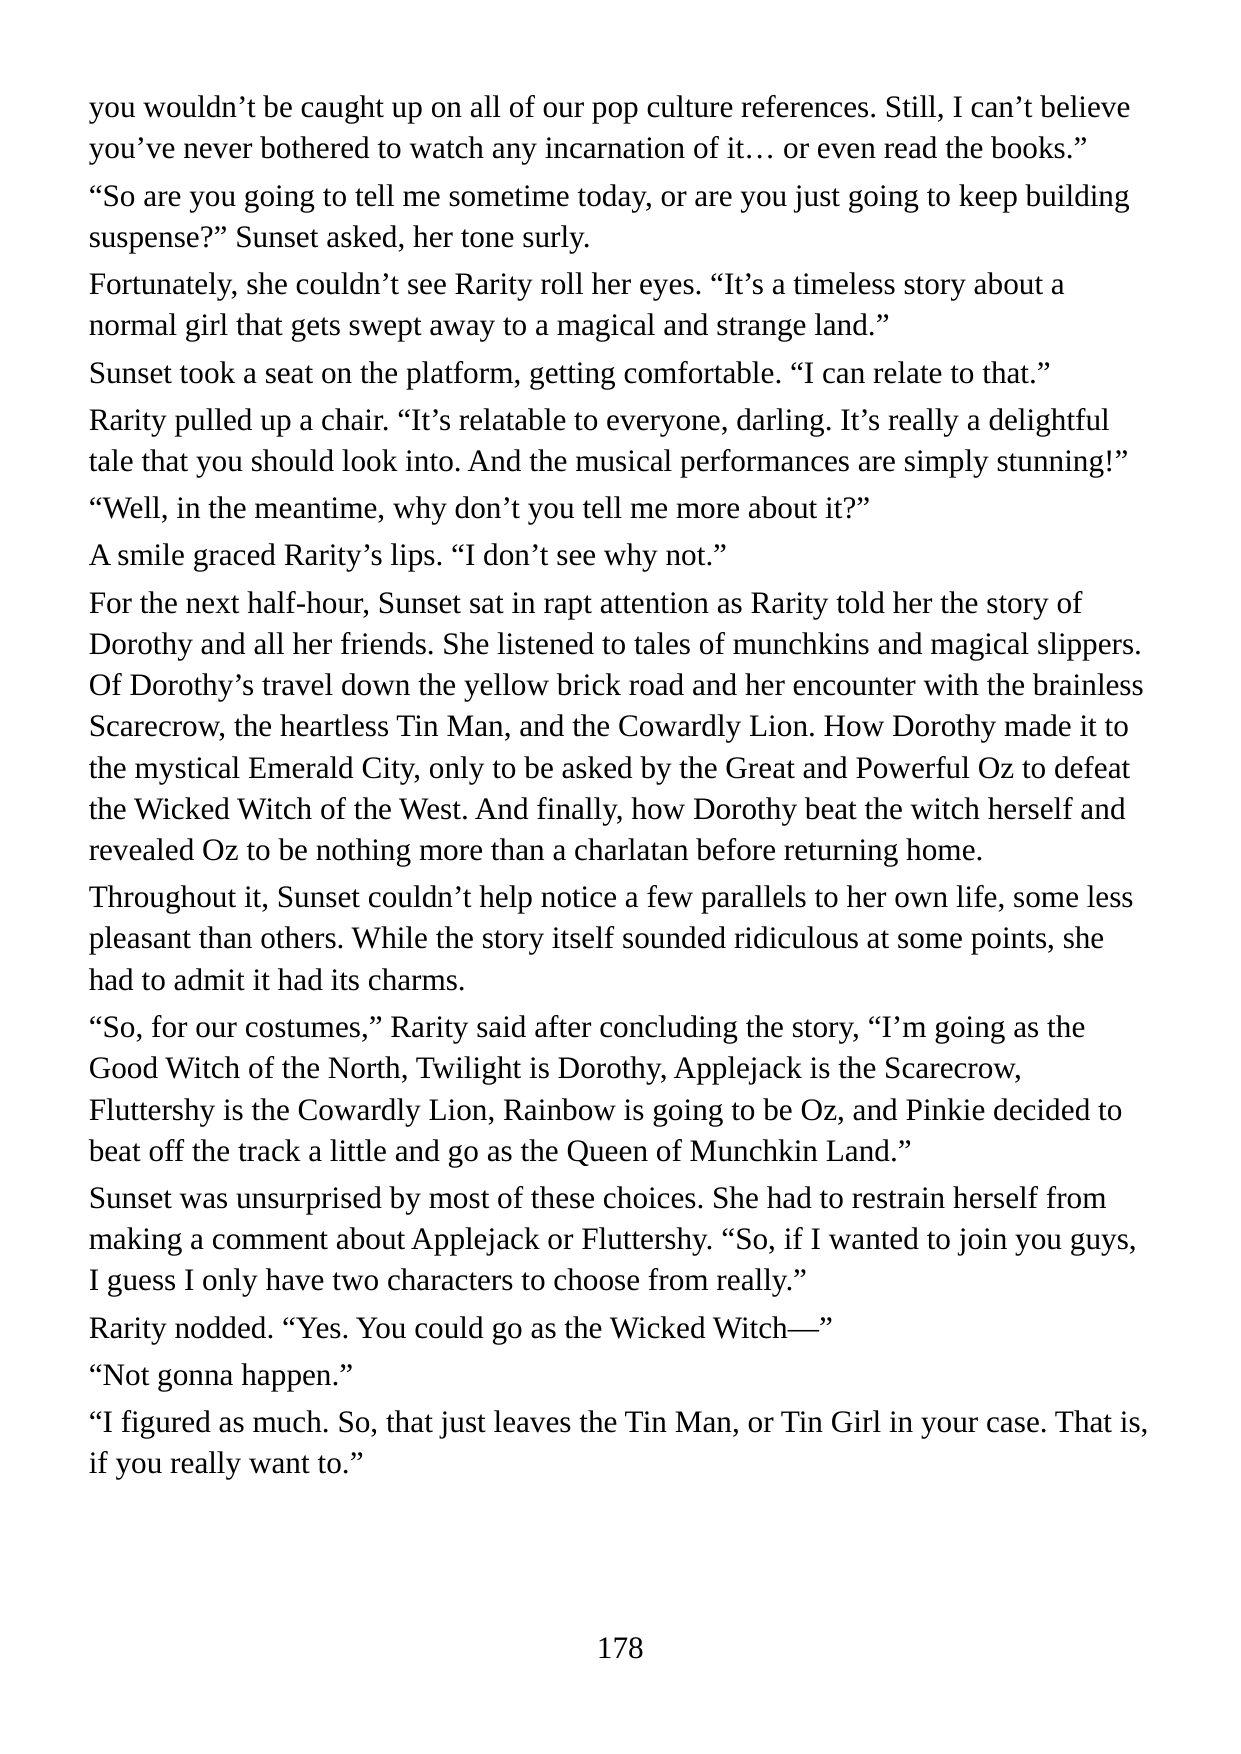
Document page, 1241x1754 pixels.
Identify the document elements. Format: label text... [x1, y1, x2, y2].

text Throughout it, Sunset couldn’t help notice a few parallels to her own life, some less pleasant than others. While the story itself sounded ridiculous at some points, she had to admit it had its charms. [88, 878, 1152, 997]
text Fortunately, she couldn’t see Rarity roll her eyes. “It’s a timeless story about a normal girl that gets swept away to a magical and strange land.” [88, 265, 1152, 343]
text Rarity nodded. “Yes. You could go as the Wicked Witch—” [88, 1309, 1152, 1345]
text A smile graced Rarity’s lips. “I don’t see why not.” [88, 537, 1152, 573]
text “So are you going to tell me sometime today, or are you just going to keep building suspense?” Sunset asked, her tone surly. [88, 177, 1152, 254]
text “Not gonna happen.” [88, 1356, 1152, 1392]
text For the next half-hour, Sunset sat in rapt attention as Rarity told her the story of Dorothy and all her friends. She listened to tales of munchkins and magical slippers. Of Dorothy’s travel down the yellow brick road and her encounter with the brainless Scarecrow, the heartless Tin Man, and the Cowardly Lion. How Dorothy made it to the mystical Emerald City, only to be asked by the Great and Powerful Oz to defeat the Wicked Witch of the West. And finally, how Dorothy beat the witch herself and revealed Oz to be nothing more than a charlatan before returning home. [88, 584, 1152, 867]
text Rarity pulled up a chair. “It’s relatable to everyone, darling. It’s really a delightful tale that you should look into. And the musical performances are simply stunning!” [88, 401, 1152, 478]
text you wouldn’t be caught up on all of our pop culture references. Still, I can’t believe you’ve never bothered to watch any incarnation of it… or even read the books.” [88, 88, 1152, 166]
text Sunset was unsurprised by most of these choices. She had to restrain herself from making a comment about Applejack or Fluttershy. “So, if I wanted to join you guys, I guess I only have two characters to choose from really.” [88, 1179, 1152, 1298]
text Sunset took a seat on the platform, getting comfortable. “I can relate to that.” [88, 354, 1152, 390]
text “I figured as much. So, that just leaves the Tin Man, or Tin Girl in your case. That is, if you really want to.” [88, 1403, 1152, 1480]
text “So, for our costumes,” Rarity said after concluding the story, “I’m going as the Good Witch of the North, Twilight is Dorothy, Applejack is the Scarecrow, Fluttershy is the Cowardly Lion, Rainbow is going to be Oz, and Pinkie decided to beat off the track a little and go as the Queen of Munchkin Land.” [88, 1008, 1152, 1168]
text “Well, in the meantime, why don’t you tell me more about it?” [88, 489, 1152, 525]
